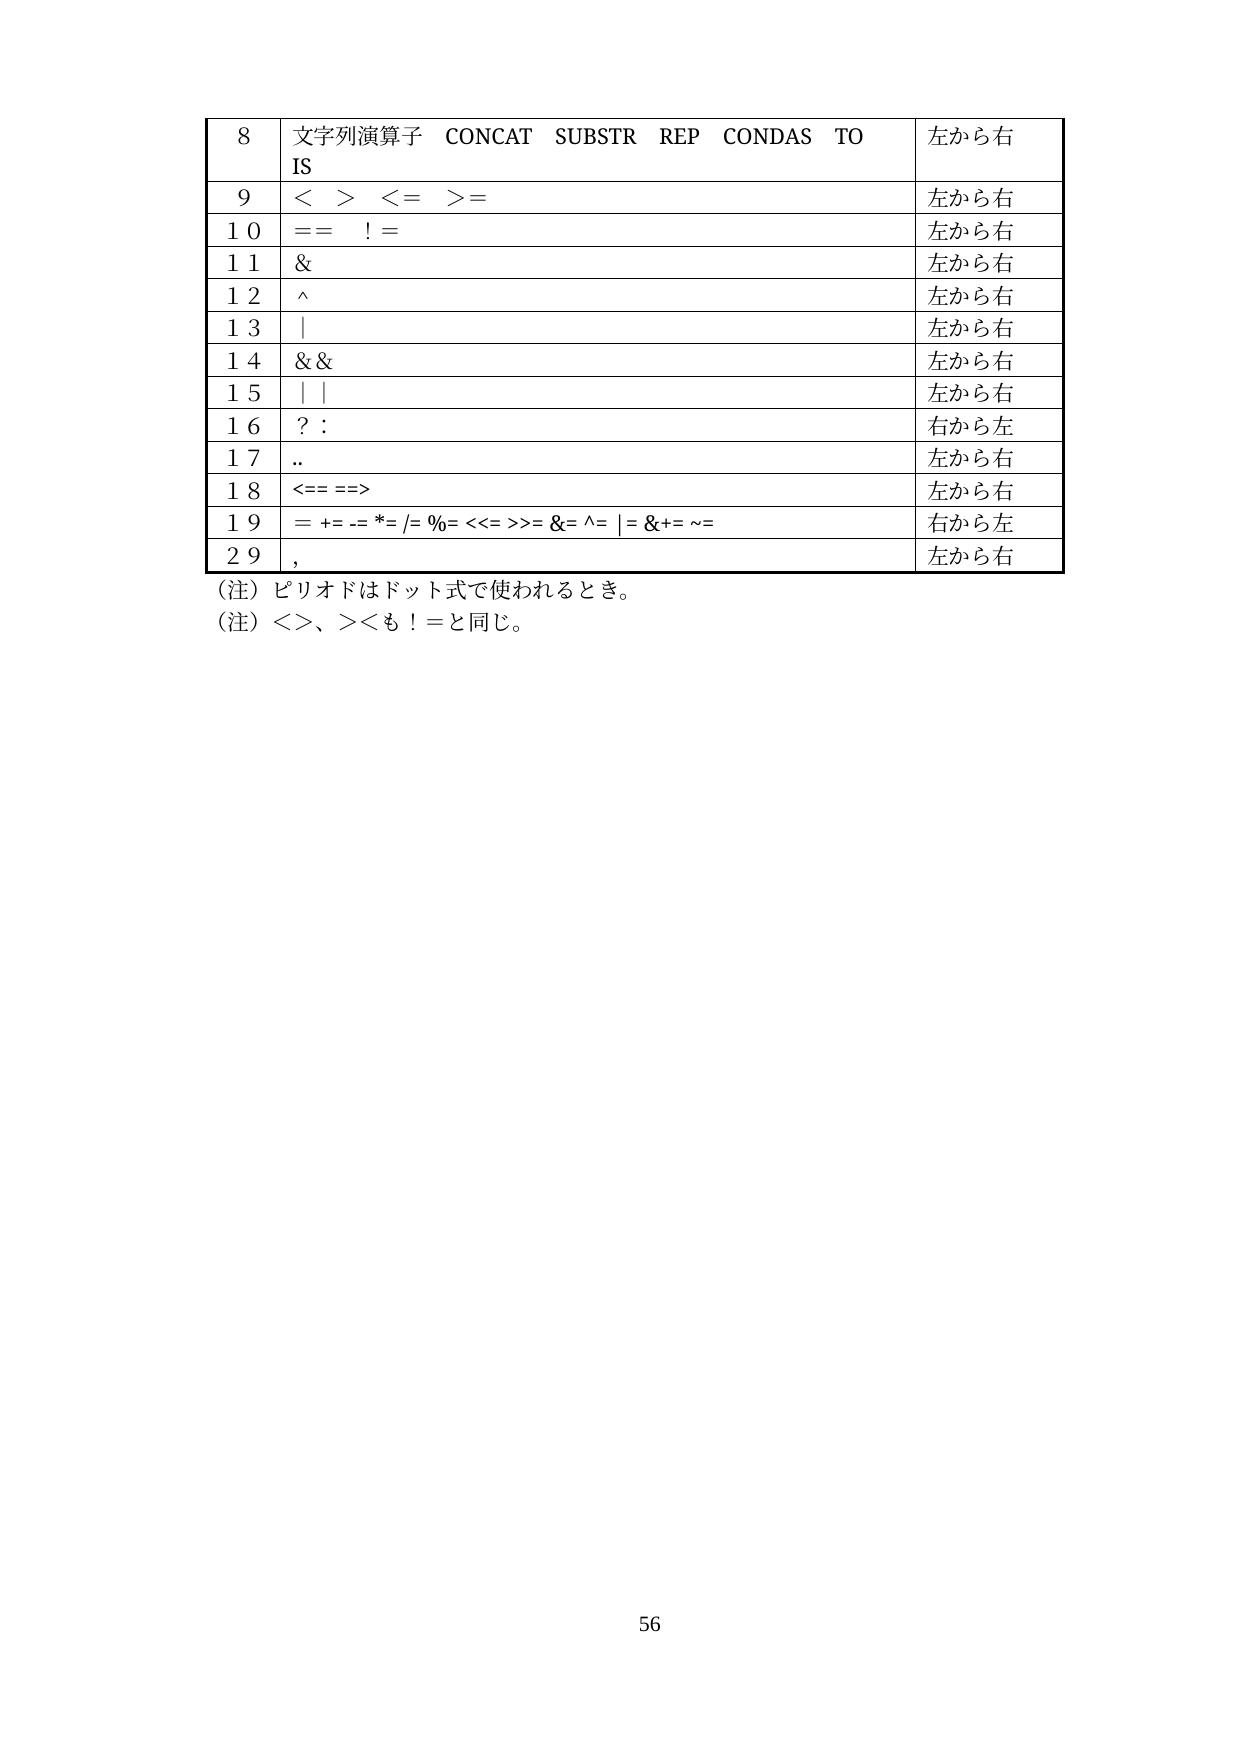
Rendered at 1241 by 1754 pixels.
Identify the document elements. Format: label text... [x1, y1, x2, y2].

table_cell 文字列演算子 CONCAT SUBSTR REP CONDAS TO IS [281, 119, 915, 181]
table_cell 左から右 [916, 377, 1062, 408]
table_cell 左から右 [916, 539, 1062, 571]
table_cell 左から右 [916, 442, 1062, 473]
table_cell ＝＝ ！＝ [281, 214, 915, 246]
table_cell 左から右 [916, 279, 1062, 311]
table_cell １５ [208, 377, 280, 408]
table_cell １８ [208, 474, 280, 506]
table_cell １３ [208, 312, 280, 343]
table_cell １２ [208, 279, 280, 311]
table_cell 右から左 [916, 409, 1062, 441]
table_cell 左から右 [916, 312, 1062, 343]
table_cell ｜ [281, 312, 915, 343]
table_cell .. [281, 442, 915, 473]
table_cell 左から右 [916, 182, 1062, 213]
table_cell １４ [208, 344, 280, 376]
table_cell 左から右 [916, 214, 1062, 246]
table_cell 左から右 [916, 119, 1062, 181]
table_cell ９ [208, 182, 280, 213]
table_cell ＆ [281, 247, 915, 278]
table_cell １７ [208, 442, 280, 473]
table_cell ＜ ＞ ＜＝ ＞＝ [281, 182, 915, 213]
table_cell 左から右 [916, 344, 1062, 376]
table_cell 左から右 [916, 247, 1062, 278]
text （注）＜＞、＞＜も！＝と同じ。 [118, 605, 1181, 637]
table_cell ？： [281, 409, 915, 441]
table_cell ＝ += -= *= /= %= <<= >>= &= ^= |= &+= ~= [281, 507, 915, 538]
table_cell <== ==> [281, 474, 915, 506]
table_cell ｜｜ [281, 377, 915, 408]
table_cell ＆＆ [281, 344, 915, 376]
table_cell ８ [208, 119, 280, 181]
table_cell 左から右 [916, 474, 1062, 506]
text （注）ピリオドはドット式で使われるとき。 [118, 574, 1181, 605]
table_cell １６ [208, 409, 280, 441]
table_cell ， [281, 539, 915, 571]
table_cell １０ [208, 214, 280, 246]
table_cell ２９ [208, 539, 280, 571]
table_cell １１ [208, 247, 280, 278]
table_cell ＾ [281, 279, 915, 311]
table_cell 右から左 [916, 507, 1062, 538]
table_cell １９ [208, 507, 280, 538]
